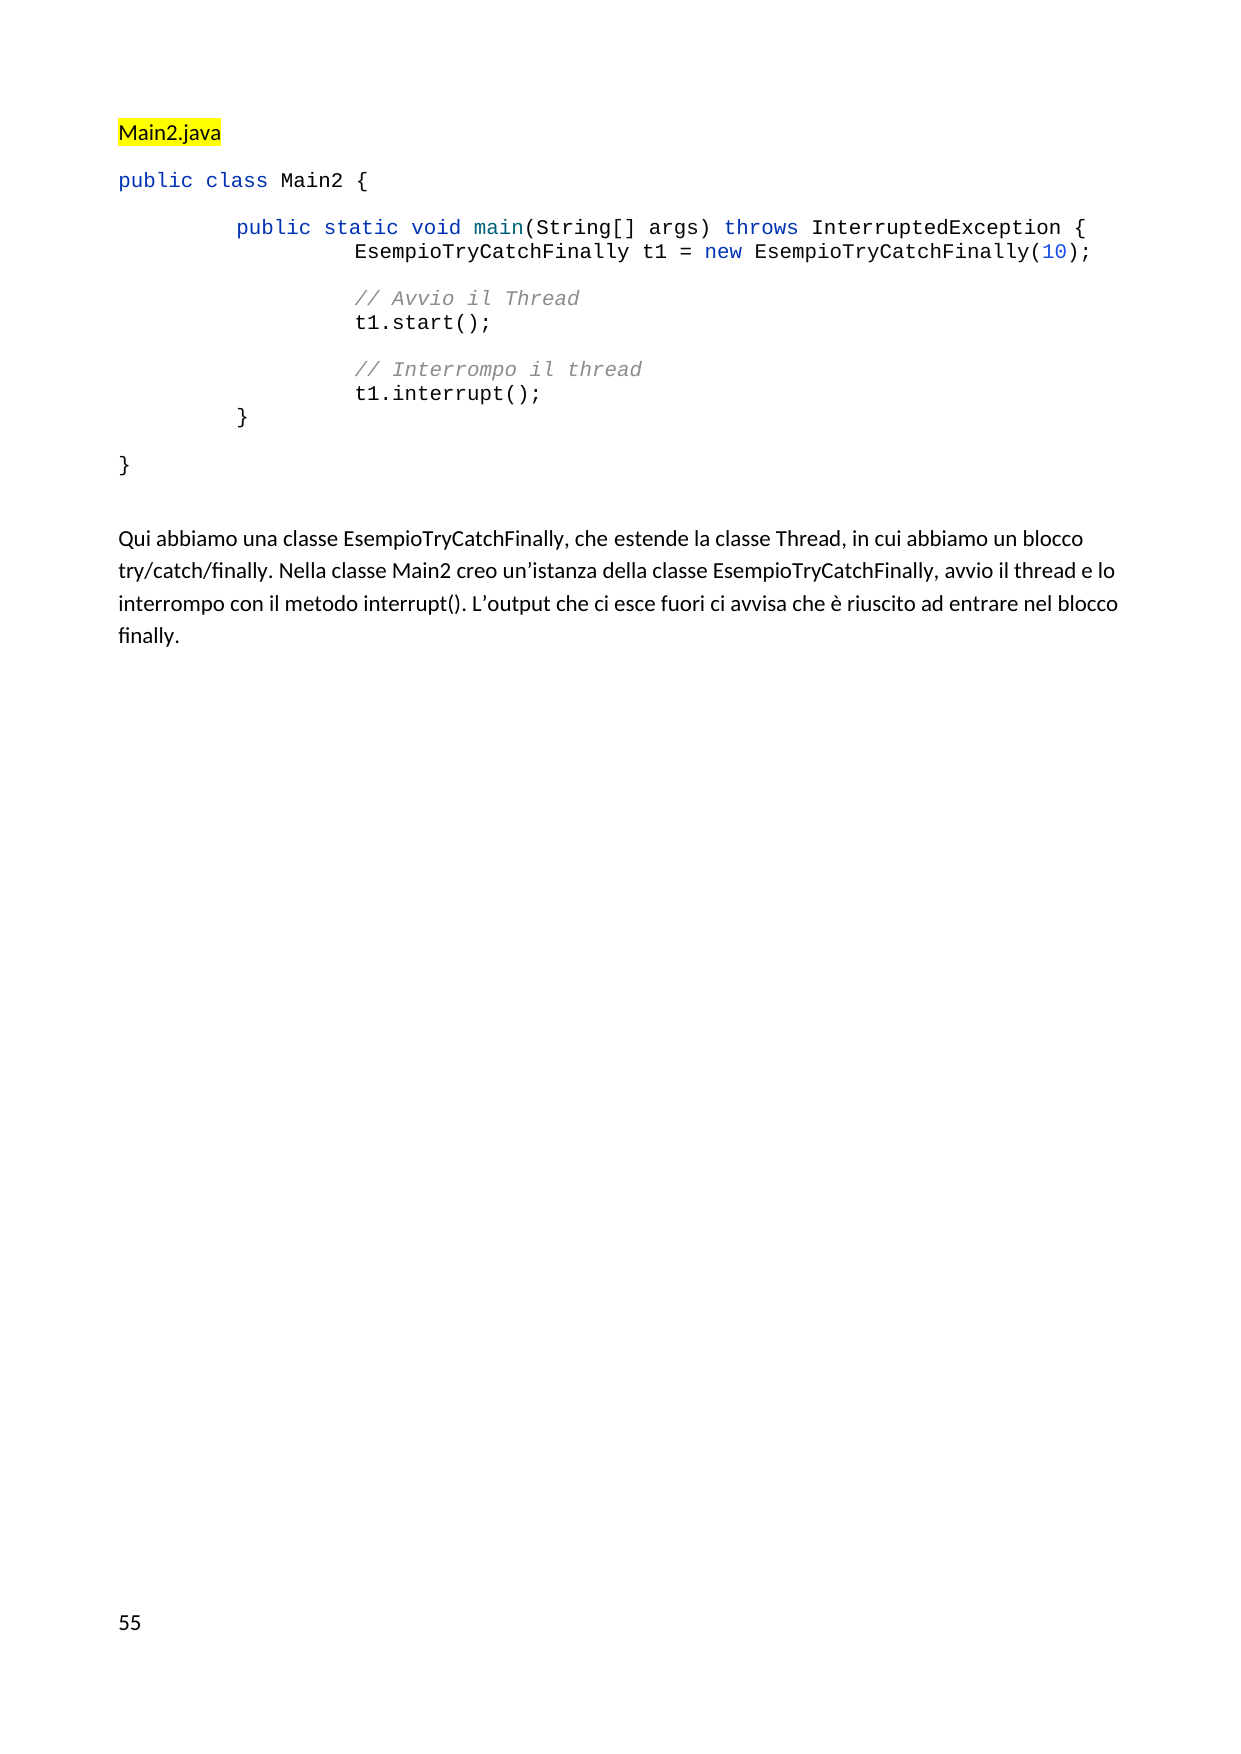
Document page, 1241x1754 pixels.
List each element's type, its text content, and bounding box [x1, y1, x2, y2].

text Qui abbiamo una classe EsempioTryCatchFinally, che estende la classe Thread, in cui abbiamo un blocco try/catch/finally. Nella classe Main2 creo un’istanza della classe EsempioTryCatchFinally, avvio il thread e lo interrompo con il metodo interrupt(). L’output che ci esce fuori ci avvisa che è riuscito ad entrare nel blocco finally. [118, 524, 1122, 649]
text public class Main2 { public static void main(String[] args) throws InterruptedException { EsempioTryCatchFinally t1 = new EsempioTryCatchFinally(10); // Avvio il Thread t1.start(); // Interrompo il thread t1.interrupt(); } } [118, 170, 1122, 477]
text Main2.java [118, 118, 1122, 146]
